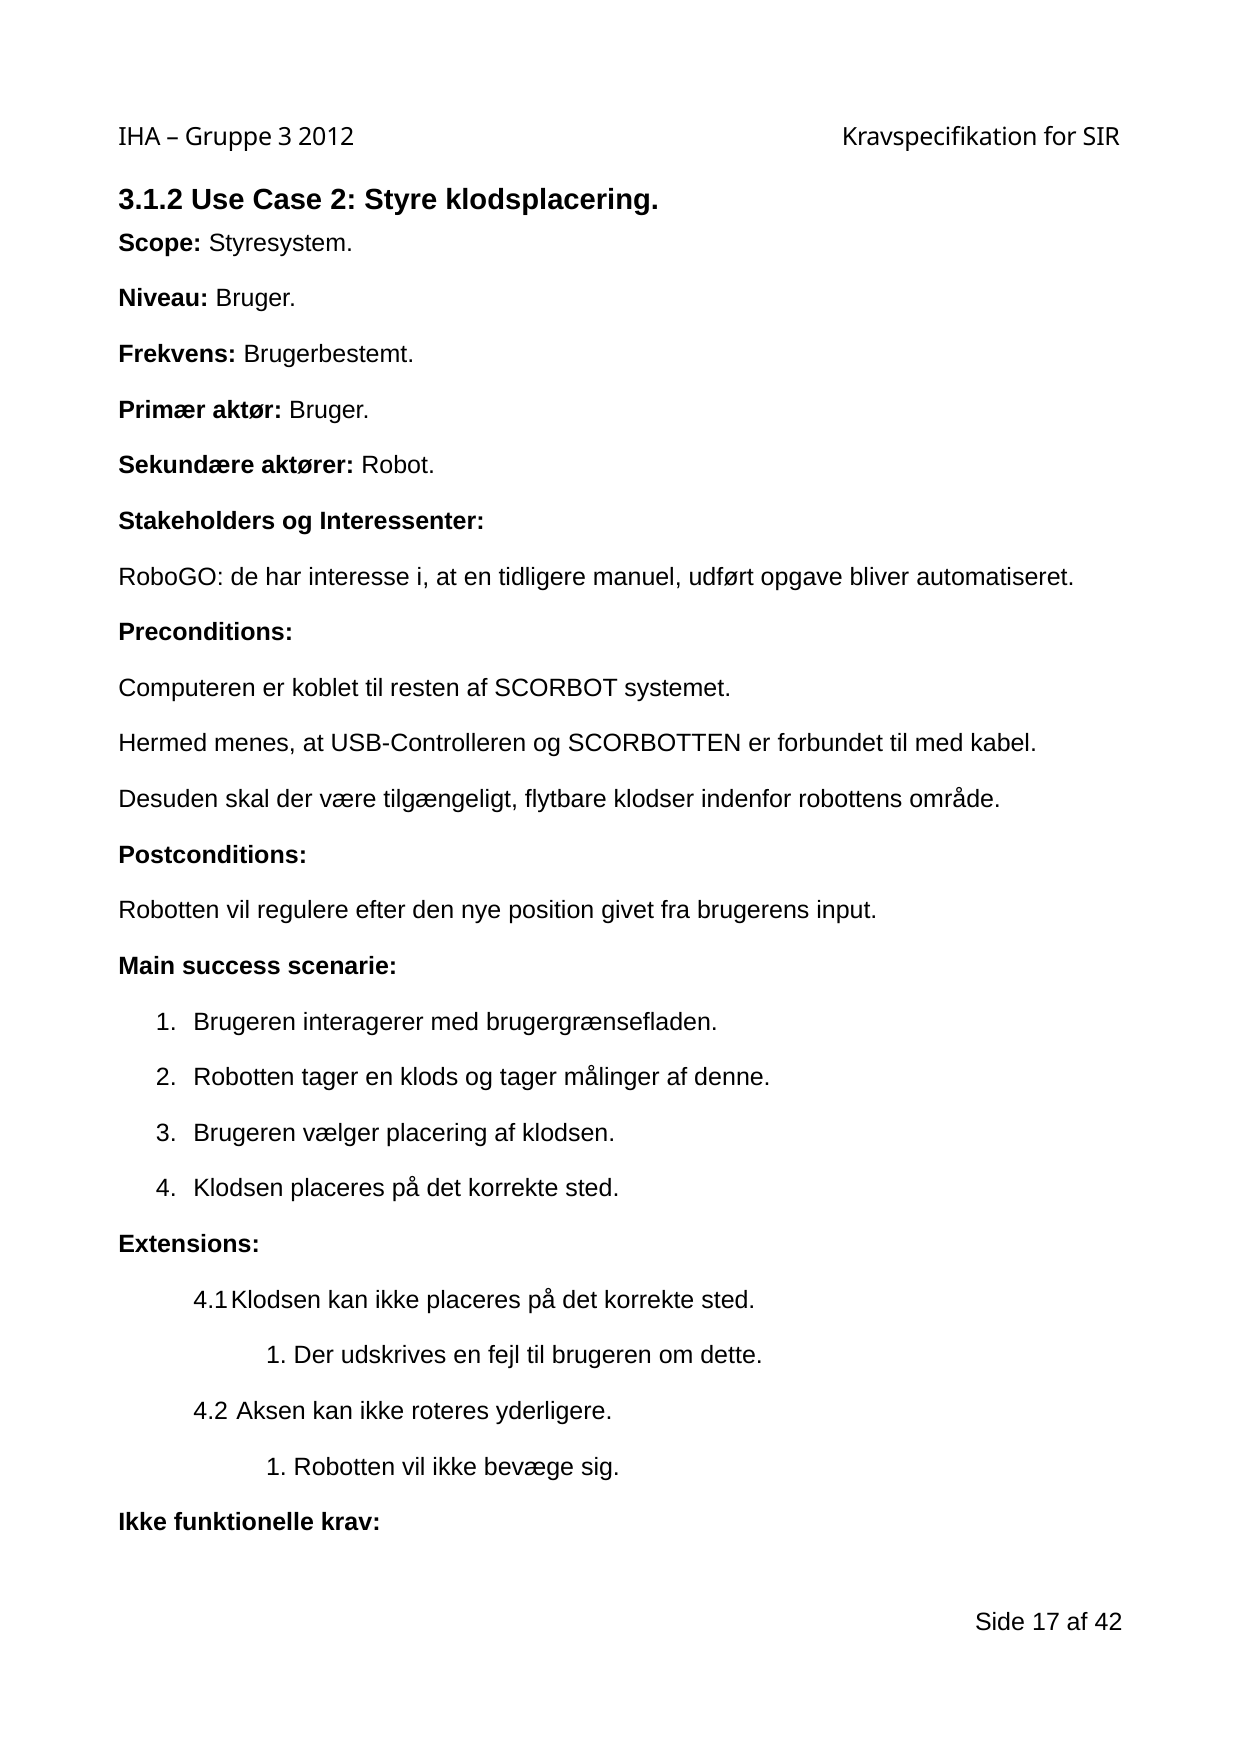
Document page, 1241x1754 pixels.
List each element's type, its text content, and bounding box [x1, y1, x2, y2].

text Stakeholders og Interessenter: [118, 506, 1122, 534]
text Main success scenarie: [118, 951, 1122, 979]
text Computeren er koblet til resten af SCORBOT systemet. [118, 673, 1122, 701]
text Hermed menes, at USB-Controlleren og SCORBOTTEN er forbundet til med kabel. [118, 728, 1122, 757]
text Niveau: Bruger. [118, 283, 1122, 312]
list Klodsen kan ikke placeres på det korrekte sted. [193, 1284, 1122, 1313]
list Aksen kan ikke roteres yderligere. [193, 1396, 1122, 1424]
text 1. Robotten vil ikke bevæge sig. [118, 1451, 1122, 1480]
text Frekvens: Brugerbestemt. [118, 339, 1122, 368]
subtitle 3.1.2 Use Case 2: Styre klodsplacering. [118, 182, 1122, 215]
text Ikke funktionelle krav: [118, 1507, 1122, 1536]
text Extensions: [118, 1229, 1122, 1258]
list Klodsen placeres på det korrekte sted. [156, 1173, 1122, 1202]
text Robotten vil regulere efter den nye position givet fra brugerens input. [118, 895, 1122, 924]
text Desuden skal der være tilgængeligt, flytbare klodser indenfor robottens område. [118, 784, 1122, 813]
list Robotten tager en klods og tager målinger af denne. [156, 1062, 1122, 1091]
text Sekundære aktører: Robot. [118, 450, 1122, 479]
list Brugeren vælger placering af klodsen. [156, 1118, 1122, 1146]
text 1. Der udskrives en fejl til brugeren om dette. [118, 1340, 1122, 1369]
list Brugeren interagerer med brugergrænsefladen. [156, 1006, 1122, 1035]
text Postconditions: [118, 839, 1122, 868]
text RoboGO: de har interesse i, at en tidligere manuel, udført opgave bliver automatiseret. [118, 561, 1122, 590]
text Preconditions: [118, 617, 1122, 646]
text Primær aktør: Bruger. [118, 394, 1122, 423]
text Scope: Styresystem. [118, 228, 1122, 256]
